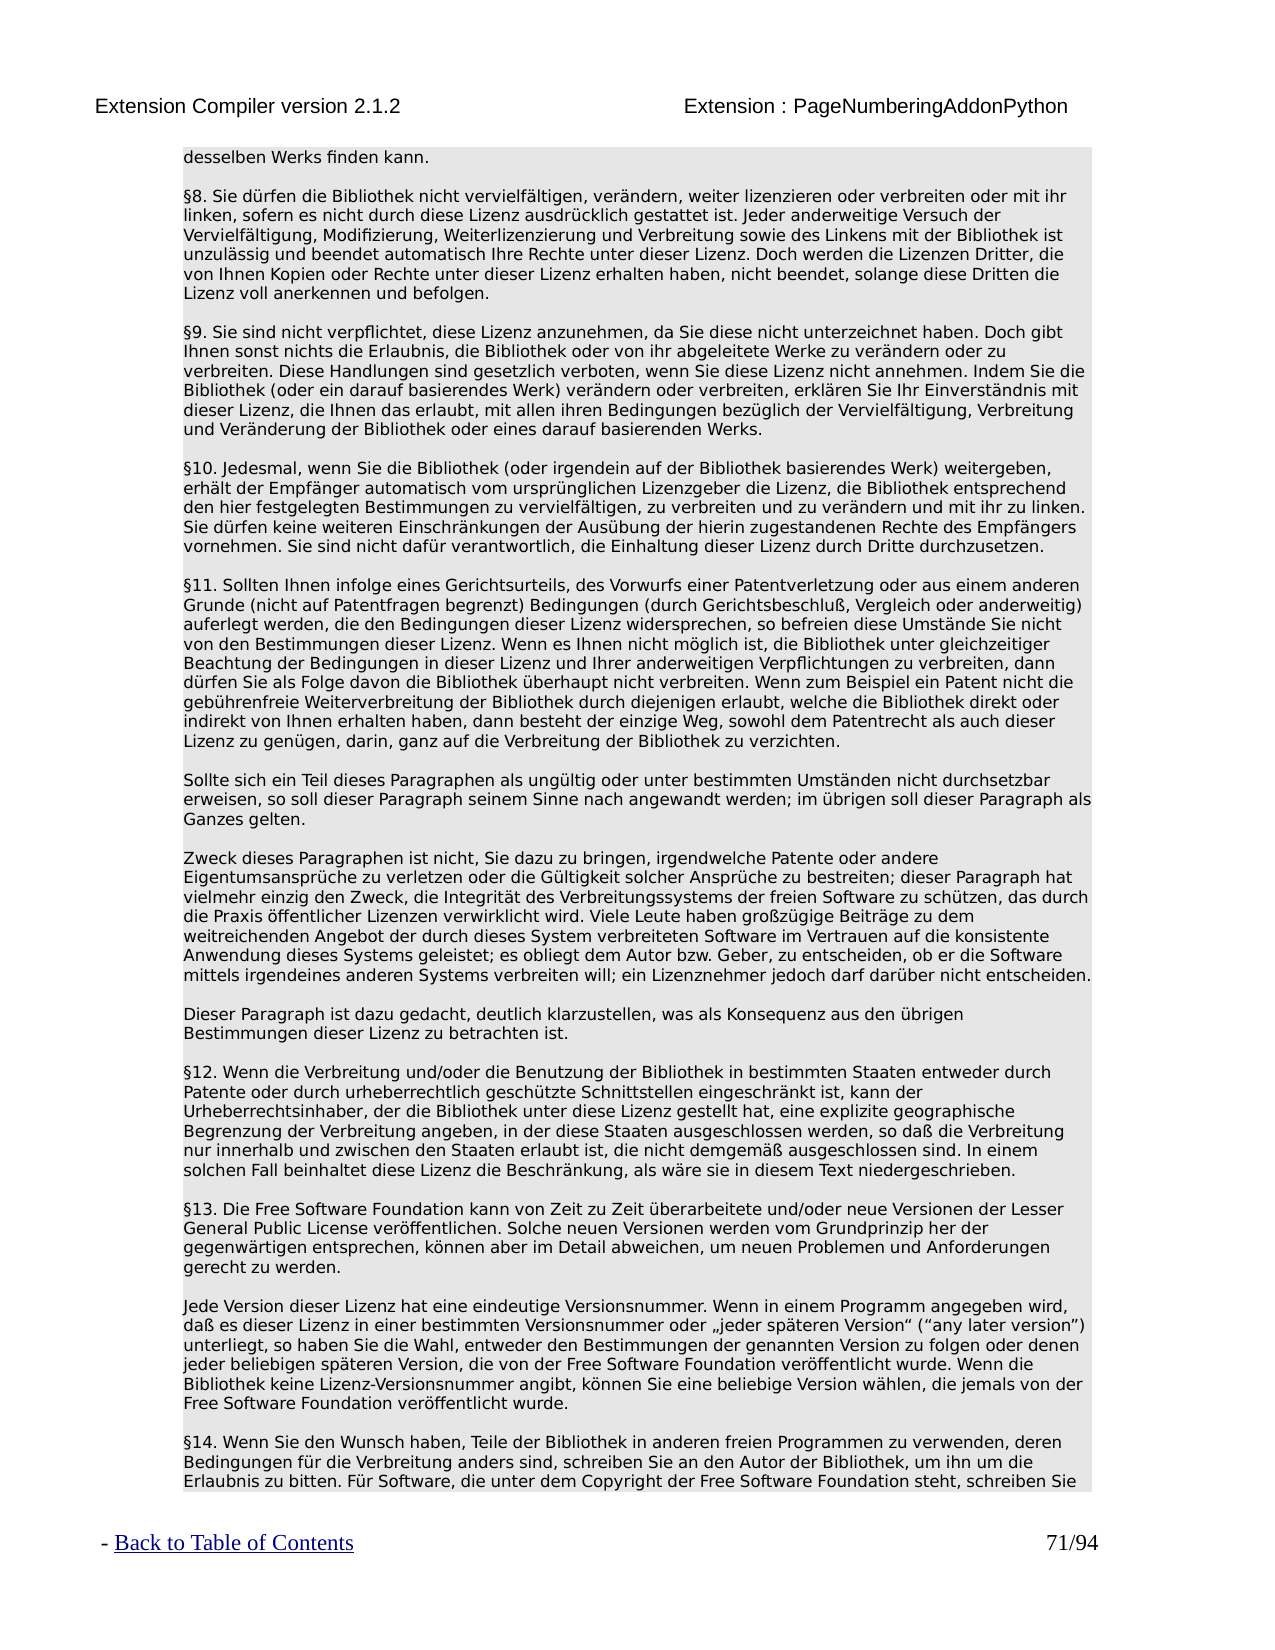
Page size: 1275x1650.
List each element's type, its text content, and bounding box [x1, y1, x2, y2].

text Sollte sich ein Teil dieses Paragraphen als ungültig oder unter bestimmten Umständen nicht durchsetzbar erweisen, so soll dieser Paragraph seinem Sinne nach angewandt werden; im übrigen soll dieser Paragraph als Ganzes gelten. [183, 771, 1092, 829]
text Jede Version dieser Lizenz hat eine eindeutige Versionsnummer. Wenn in einem Programm angegeben wird, daß es dieser Lizenz in einer bestimmten Versionsnummer oder „jeder späteren Version“ (“any later version”) unterliegt, so haben Sie die Wahl, entweder den Bestimmungen der genannten Version zu folgen oder denen jeder beliebigen späteren Version, die von der Free Software Foundation veröffentlicht wurde. Wenn die Bibliothek keine Lizenz-Versionsnummer angibt, können Sie eine beliebige Version wählen, die jemals von der Free Software Foundation veröffentlicht wurde. [183, 1297, 1092, 1414]
text Dieser Paragraph ist dazu gedacht, deutlich klarzustellen, was als Konsequenz aus den übrigen Bestimmungen dieser Lizenz zu betrachten ist. [183, 1004, 1092, 1043]
text §13. Die Free Software Foundation kann von Zeit zu Zeit überarbeitete und/oder neue Versionen der Lesser General Public License veröffentlichen. Solche neuen Versionen werden vom Grundprinzip her der gegenwärtigen entsprechen, können aber im Detail abweichen, um neuen Problemen und Anforderungen gerecht zu werden. [183, 1199, 1092, 1277]
text §12. Wenn die Verbreitung und/oder die Benutzung der Bibliothek in bestimmten Staaten entweder durch Patente oder durch urheberrechtlich geschützte Schnittstellen eingeschränkt ist, kann der Urheberrechtsinhaber, der die Bibliothek unter diese Lizenz gestellt hat, eine explizite geographische Begrenzung der Verbreitung angeben, in der diese Staaten ausgeschlossen werden, so daß die Verbreitung nur innerhalb und zwischen den Staaten erlaubt ist, die nicht demgemäß ausgeschlossen sind. In einem solchen Fall beinhaltet diese Lizenz die Beschränkung, als wäre sie in diesem Text niedergeschrieben. [183, 1063, 1092, 1180]
text §8. Sie dürfen die Bibliothek nicht vervielfältigen, verändern, weiter lizenzieren oder verbreiten oder mit ihr linken, sofern es nicht durch diese Lizenz ausdrücklich gestattet ist. Jeder anderweitige Versuch der Vervielfältigung, Modifizierung, Weiterlizenzierung und Verbreitung sowie des Linkens mit der Bibliothek ist unzulässig und beendet automatisch Ihre Rechte unter dieser Lizenz. Doch werden die Lizenzen Dritter, die von Ihnen Kopien oder Rechte unter dieser Lizenz erhalten haben, nicht beendet, solange diese Dritten die Lizenz voll anerkennen und befolgen. [183, 186, 1092, 303]
text §10. Jedesmal, wenn Sie die Bibliothek (oder irgendein auf der Bibliothek basierendes Werk) weitergeben, erhält der Empfänger automatisch vom ursprünglichen Lizenzgeber die Lizenz, die Bibliothek entsprechend den hier festgelegten Bestimmungen zu vervielfältigen, zu verbreiten und zu verändern und mit ihr zu linken. Sie dürfen keine weiteren Einschränkungen der Ausübung der hierin zugestandenen Rechte des Empfängers vornehmen. Sie sind nicht dafür verantwortlich, die Einhaltung dieser Lizenz durch Dritte durchzusetzen. [183, 459, 1092, 557]
text §11. Sollten Ihnen infolge eines Gerichtsurteils, des Vorwurfs einer Patentverletzung oder aus einem anderen Grunde (nicht auf Patentfragen begrenzt) Bedingungen (durch Gerichtsbeschluß, Vergleich oder anderweitig) auferlegt werden, die den Bedingungen dieser Lizenz widersprechen, so befreien diese Umstände Sie nicht von den Bestimmungen dieser Lizenz. Wenn es Ihnen nicht möglich ist, die Bibliothek unter gleichzeitiger Beachtung der Bedingungen in dieser Lizenz und Ihrer anderweitigen Verpflichtungen zu verbreiten, dann dürfen Sie als Folge davon die Bibliothek überhaupt nicht verbreiten. Wenn zum Beispiel ein Patent nicht die gebührenfreie Weiterverbreitung der Bibliothek durch diejenigen erlaubt, welche die Bibliothek direkt oder indirekt von Ihnen erhalten haben, dann besteht der einzige Weg, sowohl dem Patentrecht als auch dieser Lizenz zu genügen, darin, ganz auf die Verbreitung der Bibliothek zu verzichten. [183, 576, 1092, 751]
text §9. Sie sind nicht verpflichtet, diese Lizenz anzunehmen, da Sie diese nicht unterzeichnet haben. Doch gibt Ihnen sonst nichts die Erlaubnis, die Bibliothek oder von ihr abgeleitete Werke zu verändern oder zu verbreiten. Diese Handlungen sind gesetzlich verboten, wenn Sie diese Lizenz nicht annehmen. Indem Sie die Bibliothek (oder ein darauf basierendes Werk) verändern oder verbreiten, erklären Sie Ihr Einverständnis mit dieser Lizenz, die Ihnen das erlaubt, mit allen ihren Bedingungen bezüglich der Vervielfältigung, Verbreitung und Veränderung der Bibliothek oder eines darauf basierenden Werks. [183, 323, 1092, 440]
text §14. Wenn Sie den Wunsch haben, Teile der Bibliothek in anderen freien Programmen zu verwenden, deren Bedingungen für die Verbreitung anders sind, schreiben Sie an den Autor der Bibliothek, um ihn um die Erlaubnis zu bitten. Für Software, die unter dem Copyright der Free Software Foundation steht, schreiben Sie [183, 1433, 1092, 1492]
text desselben Werks finden kann. [183, 147, 1092, 167]
text Zweck dieses Paragraphen ist nicht, Sie dazu zu bringen, irgendwelche Patente oder andere Eigentumsansprüche zu verletzen oder die Gültigkeit solcher Ansprüche zu bestreiten; dieser Paragraph hat vielmehr einzig den Zweck, die Integrität des Verbreitungssystems der freien Software zu schützen, das durch die Praxis öffentlicher Lizenzen verwirklicht wird. Viele Leute haben großzügige Beiträge zu dem weitreichenden Angebot der durch dieses System verbreiteten Software im Vertrauen auf die konsistente Anwendung dieses Systems geleistet; es obliegt dem Autor bzw. Geber, zu entscheiden, ob er die Software mittels irgendeines anderen Systems verbreiten will; ein Lizenznehmer jedoch darf darüber nicht entscheiden. [183, 849, 1092, 985]
